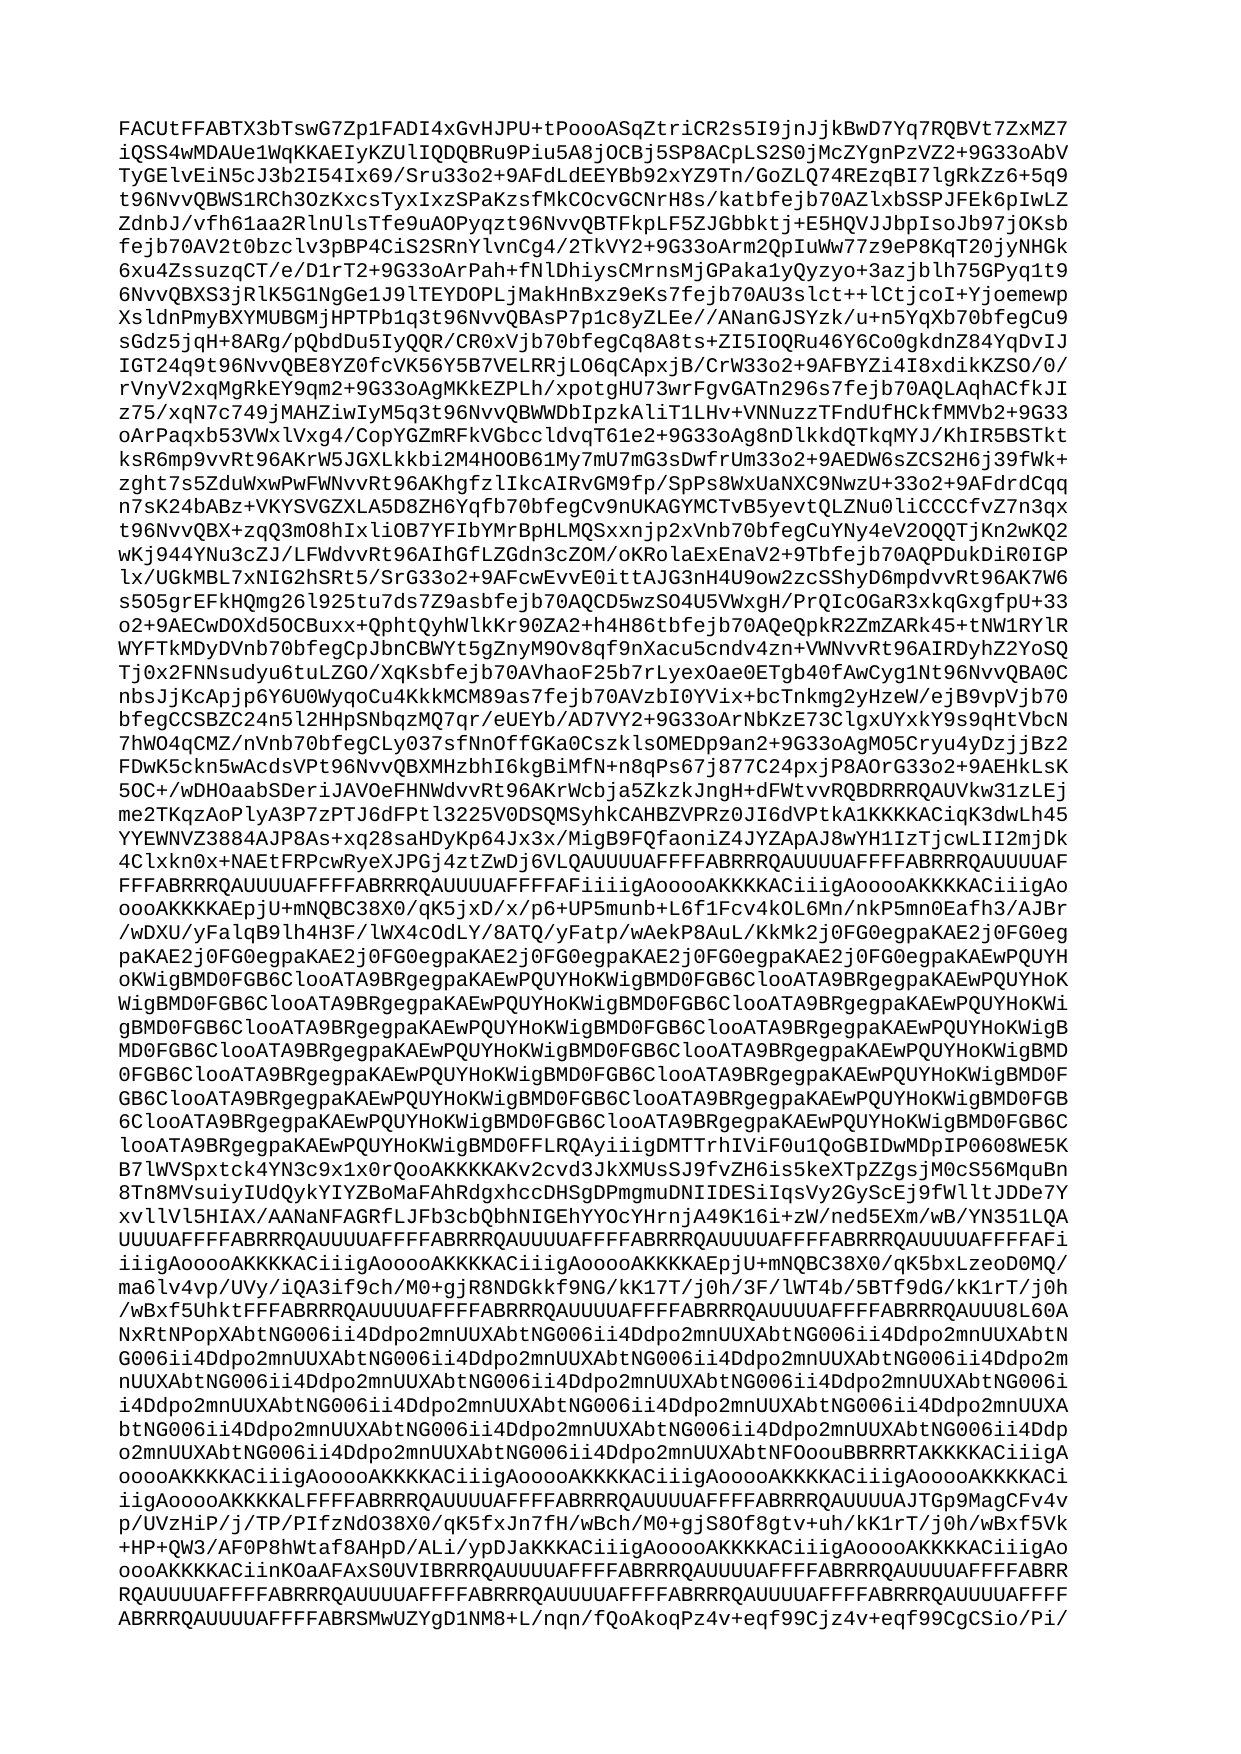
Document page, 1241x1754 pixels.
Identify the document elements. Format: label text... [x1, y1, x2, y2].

text ma6lv4vp/UVy/iQA3if9ch/M0+gjR8NDGkkf9NG/kK17T/j0h/3F/lWT4b/5BTf9dG/kK1rT/j0h [118, 1277, 1122, 1300]
text zght7s5ZduWxwPwFWNvvRt96AKhgfzlIkcAIRvGM9fp/SpPs8WxUaNXC9NwzU+33o2+9AFdrdCqq [118, 473, 1122, 496]
text t96NvvQBX+zqQ3mO8hIxliOB7YFIbYMrBpHLMQSxxnjp2xVnb70bfegCuYNy4eV2OQQTjKn2wKQ2 [118, 520, 1122, 544]
text looATA9BRgegpaKAEwPQUYHoKWigBMD0FFLRQAyiiigDMTTrhIViF0u1QoGBIDwMDpIP0608WE5K [118, 1135, 1122, 1158]
text lx/UGkMBL7xNIG2hSRt5/SrG33o2+9AFcwEvvE0ittAJG3nH4U9ow2zcSShyD6mpdvvRt96AK7W6 [118, 567, 1122, 591]
text gBMD0FGB6ClooATA9BRgegpaKAEwPQUYHoKWigBMD0FGB6ClooATA9BRgegpaKAEwPQUYHoKWigB [118, 1017, 1122, 1040]
text nbsJjKcApjp6Y6U0WyqoCu4KkkMCM89as7fejb70AVzbI0YVix+bcTnkmg2yHzeW/ejB9vpVjb70 [118, 686, 1122, 709]
text nUUXAbtNG006ii4Ddpo2mnUUXAbtNG006ii4Ddpo2mnUUXAbtNG006ii4Ddpo2mnUUXAbtNG006i [118, 1371, 1122, 1395]
text B7lWVSpxtck4YN3c9x1x0rQooAKKKKAKv2cvd3JkXMUsSJ9fvZH6is5keXTpZZgsjM0cS56MquBn [118, 1158, 1122, 1182]
text 5OC+/wDHOaabSDeriJAVOeFHNWdvvRt96AKrWcbja5ZkzkJngH+dFWtvvRQBDRRRQAUVkw31zLEj [118, 780, 1122, 804]
text 4Clxkn0x+NAEtFRPcwRyeXJPGj4ztZwDj6VLQAUUUUAFFFFABRRRQAUUUUAFFFFABRRRQAUUUUAF [118, 851, 1122, 875]
text bfegCCSBZC24n5l2HHpSNbqzMQ7qr/eUEYb/AD7VY2+9G33oArNbKzE73ClgxUYxkY9s9qHtVbcN [118, 709, 1122, 733]
text oooAKKKKAEpjU+mNQBC38X0/qK5jxD/x/p6+UP5munb+L6f1Fcv4kOL6Mn/nkP5mn0Eafh3/AJBr [118, 898, 1122, 922]
text xvllVl5HIAX/AANaNFAGRfLJFb3cbQbhNIGEhYYOcYHrnjA49K16i+zW/ned5EXm/wB/YN351LQA [118, 1206, 1122, 1229]
text i4Ddpo2mnUUXAbtNG006ii4Ddpo2mnUUXAbtNG006ii4Ddpo2mnUUXAbtNG006ii4Ddpo2mnUUXA [118, 1395, 1122, 1419]
text TyGElvEiN5cJ3b2I54Ix69/Sru33o2+9AFdLdEEYBb92xYZ9Tn/GoZLQ74REzqBI7lgRkZz6+5q9 [118, 165, 1122, 189]
text ABRRRQAUUUUAFFFFABRSMwUZYgD1NM8+L/nqn/fQoAkoqPz4v+eqf99Cjz4v+eqf99CgCSio/Pi/ [118, 1608, 1122, 1631]
text 6ClooATA9BRgegpaKAEwPQUYHoKWigBMD0FGB6ClooATA9BRgegpaKAEwPQUYHoKWigBMD0FGB6C [118, 1111, 1122, 1135]
text me2TKqzAoPlyA3P7zPTJ6dFPtl3225V0DSQMSyhkCAHBZVPRz0JI6dVPtkA1KKKKACiqK3dwLh45 [118, 804, 1122, 827]
text rVnyV2xqMgRkEY9qm2+9G33oAgMKkEZPLh/xpotgHU73wrFgvGATn296s7fejb70AQLAqhACfkJI [118, 378, 1122, 402]
text +HP+QW3/AF0P8hWtaf8AHpD/ALi/ypDJaKKKACiiigAooooAKKKKACiiigAooooAKKKKACiiigAo [118, 1537, 1122, 1561]
text Tj0x2FNNsudyu6tuLZGO/XqKsbfejb70AVhaoF25b7rLyexOae0ETgb40fAwCyg1Nt96NvvQBA0C [118, 662, 1122, 686]
text 6NvvQBXS3jRlK5G1NgGe1J9lTEYDOPLjMakHnBxz9eKs7fejb70AU3slct++lCtjcoI+Yjoemewp [118, 284, 1122, 307]
text FFFABRRRQAUUUUAFFFFABRRRQAUUUUAFFFFAFiiiigAooooAKKKKACiiigAooooAKKKKACiiigAo [118, 875, 1122, 898]
text iiigAooooAKKKKACiiigAooooAKKKKACiiigAooooAKKKKAEpjU+mNQBC38X0/qK5bxLzeoD0MQ/ [118, 1253, 1122, 1277]
text 7hWO4qCMZ/nVnb70bfegCLy037sfNnOffGKa0CszklsOMEDp9an2+9G33oAgMO5Cryu4yDzjjBz2 [118, 733, 1122, 757]
text 6xu4ZssuzqCT/e/D1rT2+9G33oArPah+fNlDhiysCMrnsMjGPaka1yQyzyo+3azjblh75GPyq1t9 [118, 260, 1122, 284]
text btNG006ii4Ddpo2mnUUXAbtNG006ii4Ddpo2mnUUXAbtNG006ii4Ddpo2mnUUXAbtNG006ii4Ddp [118, 1419, 1122, 1442]
text RQAUUUUAFFFFABRRRQAUUUUAFFFFABRRRQAUUUUAFFFFABRRRQAUUUUAFFFFABRRRQAUUUUAFFFF [118, 1584, 1122, 1608]
text oKWigBMD0FGB6ClooATA9BRgegpaKAEwPQUYHoKWigBMD0FGB6ClooATA9BRgegpaKAEwPQUYHoK [118, 969, 1122, 993]
text n7sK24bABz+VKYSVGZXLA5D8ZH6Yqfb70bfegCv9nUKAGYMCTvB5yevtQLZNu0liCCCCfvZ7n3qx [118, 496, 1122, 520]
text ooooAKKKKACiiigAooooAKKKKACiiigAooooAKKKKACiiigAooooAKKKKACiiigAooooAKKKKACi [118, 1466, 1122, 1489]
text sGdz5jqH+8ARg/pQbdDu5IyQQR/CR0xVjb70bfegCq8A8ts+ZI5IOQRu46Y6Co0gkdnZ84YqDvIJ [118, 331, 1122, 354]
text fejb70AV2t0bzclv3pBP4CiS2SRnYlvnCg4/2TkVY2+9G33oArm2QpIuWw77z9eP8KqT20jyNHGk [118, 236, 1122, 260]
text oArPaqxb53VWxlVxg4/CopYGZmRFkVGbccldvqT61e2+9G33oAg8nDlkkdQTkqMYJ/KhIR5BSTkt [118, 426, 1122, 449]
text 8Tn8MVsuiyIUdQykYIYZBoMaFAhRdgxhccDHSgDPmgmuDNIIDESiIqsVy2GyScEj9fWlltJDDe7Y [118, 1182, 1122, 1206]
text wKj944YNu3cZJ/LFWdvvRt96AIhGfLZGdn3cZOM/oKRolaExEnaV2+9Tbfejb70AQPDukDiR0IGP [118, 544, 1122, 567]
text ZdnbJ/vfh61aa2RlnUlsTfe9uAOPyqzt96NvvQBTFkpLF5ZJGbbktj+E5HQVJJbpIsoJb97jOKsb [118, 213, 1122, 236]
text UUUUAFFFFABRRRQAUUUUAFFFFABRRRQAUUUUAFFFFABRRRQAUUUUAFFFFABRRRQAUUUUAFFFFAFi [118, 1229, 1122, 1253]
text iQSS4wMDAUe1WqKKAEIyKZUlIQDQBRu9Piu5A8jOCBj5SP8ACpLS2S0jMcZYgnPzVZ2+9G33oAbV [118, 142, 1122, 165]
text s5O5grEFkHQmg26l925tu7ds7Z9asbfejb70AQCD5wzSO4U5VWxgH/PrQIcOGaR3xkqGxgfpU+33 [118, 591, 1122, 615]
text YYEWNVZ3884AJP8As+xq28saHDyKp64Jx3x/MigB9FQfaoniZ4JYZApAJ8wYH1IzTjcwLII2mjDk [118, 827, 1122, 851]
text GB6ClooATA9BRgegpaKAEwPQUYHoKWigBMD0FGB6ClooATA9BRgegpaKAEwPQUYHoKWigBMD0FGB [118, 1088, 1122, 1111]
text iigAooooAKKKKALFFFFABRRRQAUUUUAFFFFABRRRQAUUUUAFFFFABRRRQAUUUUAJTGp9MagCFv4v [118, 1489, 1122, 1513]
text ksR6mp9vvRt96AKrW5JGXLkkbi2M4HOOB61My7mU7mG3sDwfrUm33o2+9AEDW6sZCS2H6j39fWk+ [118, 449, 1122, 473]
text FACUtFFABTX3bTswG7Zp1FADI4xGvHJPU+tPoooASqZtriCR2s5I9jnJjkBwD7Yq7RQBVt7ZxMZ7 [118, 118, 1122, 142]
text FDwK5ckn5wAcdsVPt96NvvQBXMHzbhI6kgBiMfN+n8qPs67j877C24pxjP8AOrG33o2+9AEHkLsK [118, 757, 1122, 780]
text WYFTkMDyDVnb70bfegCpJbnCBWYt5gZnyM9Ov8qf9nXacu5cndv4zn+VWNvvRt96AIRDyhZ2YoSQ [118, 638, 1122, 662]
text paKAE2j0FG0egpaKAE2j0FG0egpaKAE2j0FG0egpaKAE2j0FG0egpaKAE2j0FG0egpaKAEwPQUYH [118, 946, 1122, 969]
text /wBxf5UhktFFFABRRRQAUUUUAFFFFABRRRQAUUUUAFFFFABRRRQAUUUUAFFFFABRRRQAUUU8L60A [118, 1300, 1122, 1324]
text z75/xqN7c749jMAHZiwIyM5q3t96NvvQBWWDbIpzkAliT1LHv+VNNuzzTFndUfHCkfMMVb2+9G33 [118, 402, 1122, 426]
text t96NvvQBWS1RCh3OzKxcsTyxIxzSPaKzsfMkCOcvGCNrH8s/katbfejb70AZlxbSSPJFEk6pIwLZ [118, 189, 1122, 213]
text IGT24q9t96NvvQBE8YZ0fcVK56Y5B7VELRRjLO6qCApxjB/CrW33o2+9AFBYZi4I8xdikKZSO/0/ [118, 354, 1122, 378]
text o2mnUUXAbtNG006ii4Ddpo2mnUUXAbtNG006ii4Ddpo2mnUUXAbtNFOoouBBRRRTAKKKKACiiigA [118, 1442, 1122, 1466]
text XsldnPmyBXYMUBGMjHPTPb1q3t96NvvQBAsP7p1c8yZLEe//ANanGJSYzk/u+n5YqXb70bfegCu9 [118, 307, 1122, 331]
text MD0FGB6ClooATA9BRgegpaKAEwPQUYHoKWigBMD0FGB6ClooATA9BRgegpaKAEwPQUYHoKWigBMD [118, 1040, 1122, 1064]
text WigBMD0FGB6ClooATA9BRgegpaKAEwPQUYHoKWigBMD0FGB6ClooATA9BRgegpaKAEwPQUYHoKWi [118, 993, 1122, 1017]
text oooAKKKKACiinKOaAFAxS0UVIBRRRQAUUUUAFFFFABRRRQAUUUUAFFFFABRRRQAUUUUAFFFFABRR [118, 1561, 1122, 1584]
text p/UVzHiP/j/TP/PIfzNdO38X0/qK5fxJn7fH/wBch/M0+gjS8Of8gtv+uh/kK1rT/j0h/wBxf5Vk [118, 1513, 1122, 1537]
text o2+9AECwDOXd5OCBuxx+QphtQyhWlkKr90ZA2+h4H86tbfejb70AQeQpkR2ZmZARk45+tNW1RYlR [118, 615, 1122, 638]
text 0FGB6ClooATA9BRgegpaKAEwPQUYHoKWigBMD0FGB6ClooATA9BRgegpaKAEwPQUYHoKWigBMD0F [118, 1064, 1122, 1088]
text /wDXU/yFalqB9lh4H3F/lWX4cOdLY/8ATQ/yFatp/wAekP8AuL/KkMk2j0FG0egpaKAE2j0FG0eg [118, 922, 1122, 946]
text NxRtNPopXAbtNG006ii4Ddpo2mnUUXAbtNG006ii4Ddpo2mnUUXAbtNG006ii4Ddpo2mnUUXAbtN [118, 1324, 1122, 1348]
text G006ii4Ddpo2mnUUXAbtNG006ii4Ddpo2mnUUXAbtNG006ii4Ddpo2mnUUXAbtNG006ii4Ddpo2m [118, 1348, 1122, 1371]
